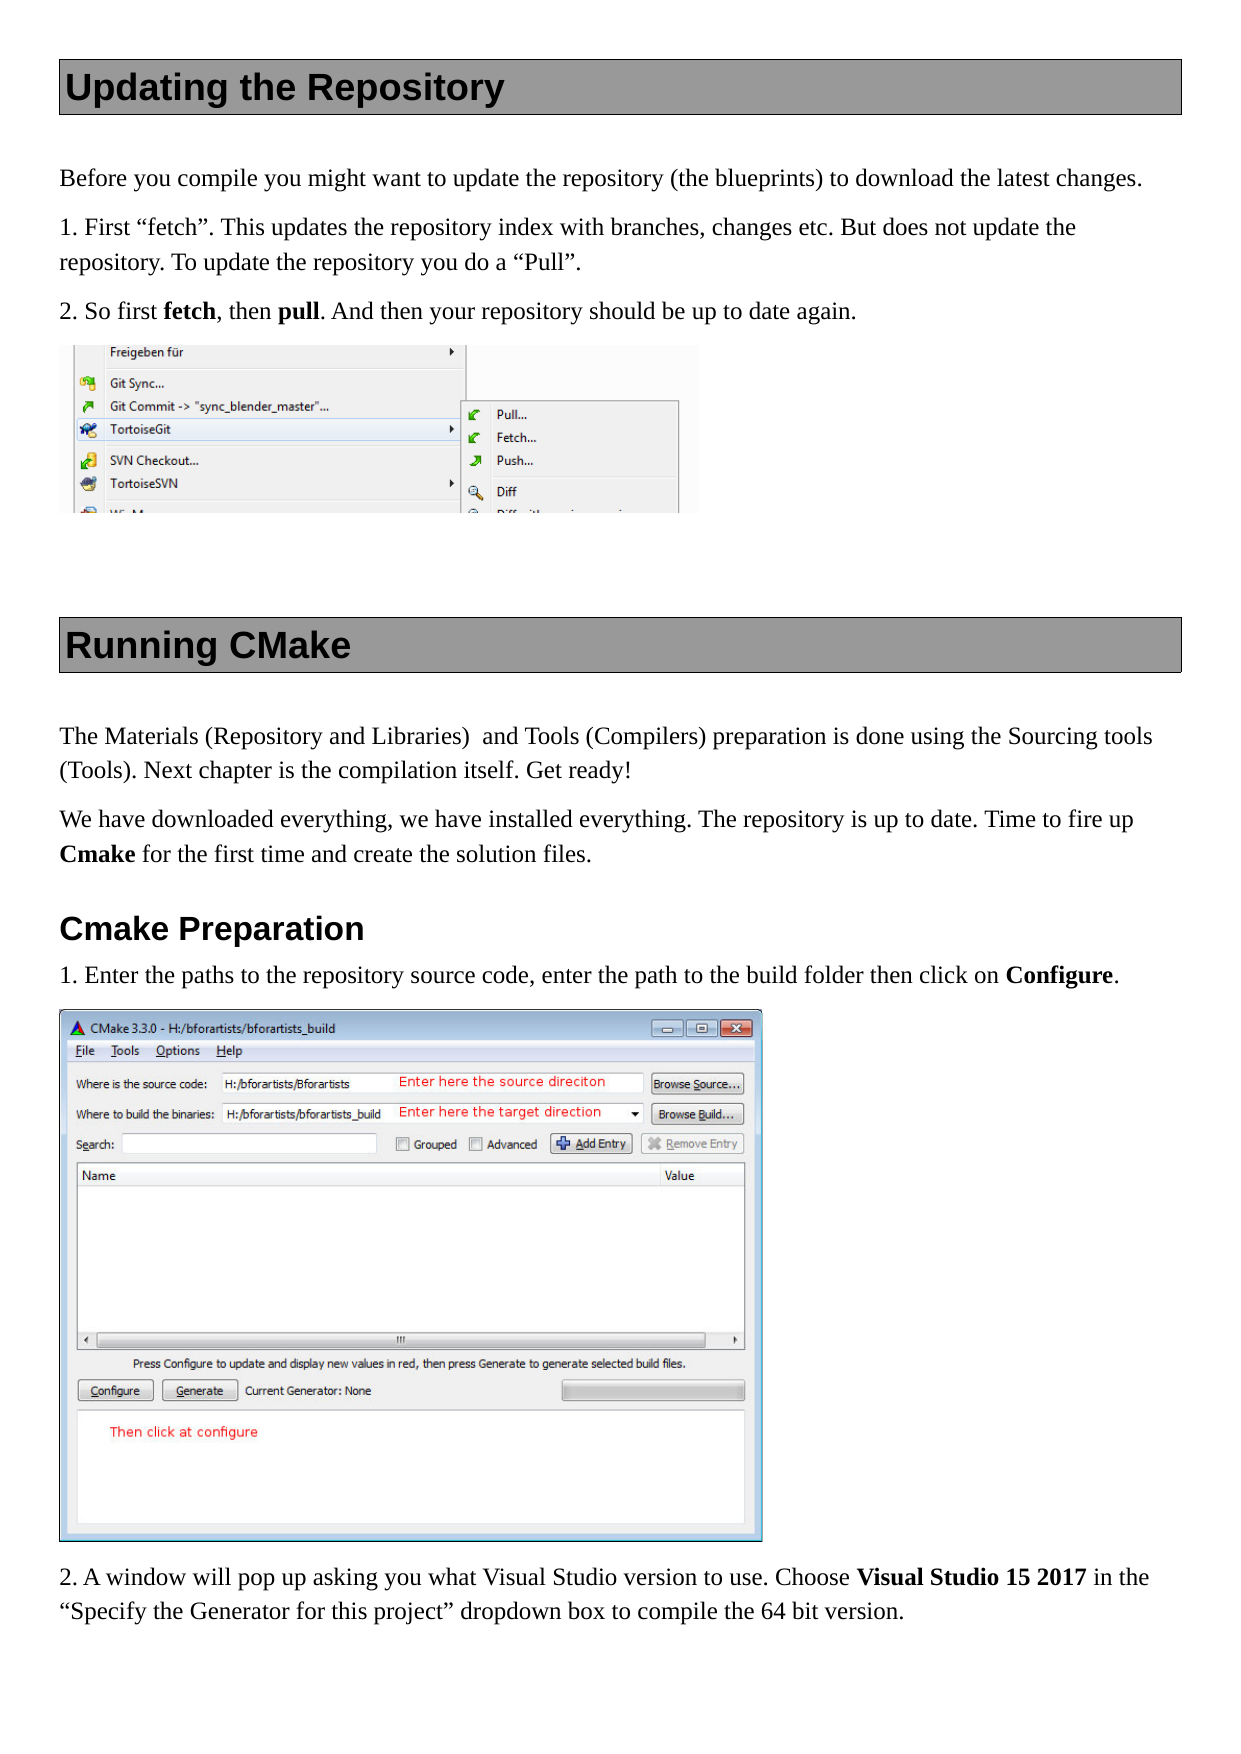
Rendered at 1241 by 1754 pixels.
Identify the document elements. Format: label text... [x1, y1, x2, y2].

text The Materials (Repository and Libraries) and Tools (Compilers) preparation is done using the Sourcing tools (Tools). Next chapter is the compilation itself. Get ready! [59, 721, 1181, 784]
text 2. A window will pop up asking you what Visual Studio version to use. Choose Visual Studio 15 2017 in the “Specify the Generator for this project” dropdown box to compile the 64 bit version. [59, 1562, 1181, 1625]
text 1. Enter the paths to the repository source code, enter the path to the build folder then click on Configure. [59, 960, 1181, 989]
picture [59, 1009, 763, 1542]
text 2. So first fetch, then pull. And then your repository should be up to date again. [59, 296, 1181, 325]
text Before you compile you might want to update the repository (the blueprints) to download the latest changes. [59, 163, 1181, 192]
picture [59, 345, 699, 513]
text 1. First “fetch”. This updates the repository index with branches, changes etc. But does not update the repository. To update the repository you do a “Pull”. [59, 212, 1181, 276]
subtitle Cmake Preparation [59, 909, 1181, 948]
table_header Updating the Repository [60, 60, 1181, 114]
table_header Running CMake [60, 618, 1181, 672]
text We have downloaded everything, we have installed everything. The repository is up to date. Time to fire up Cmake for the first time and create the solution files. [59, 804, 1181, 868]
